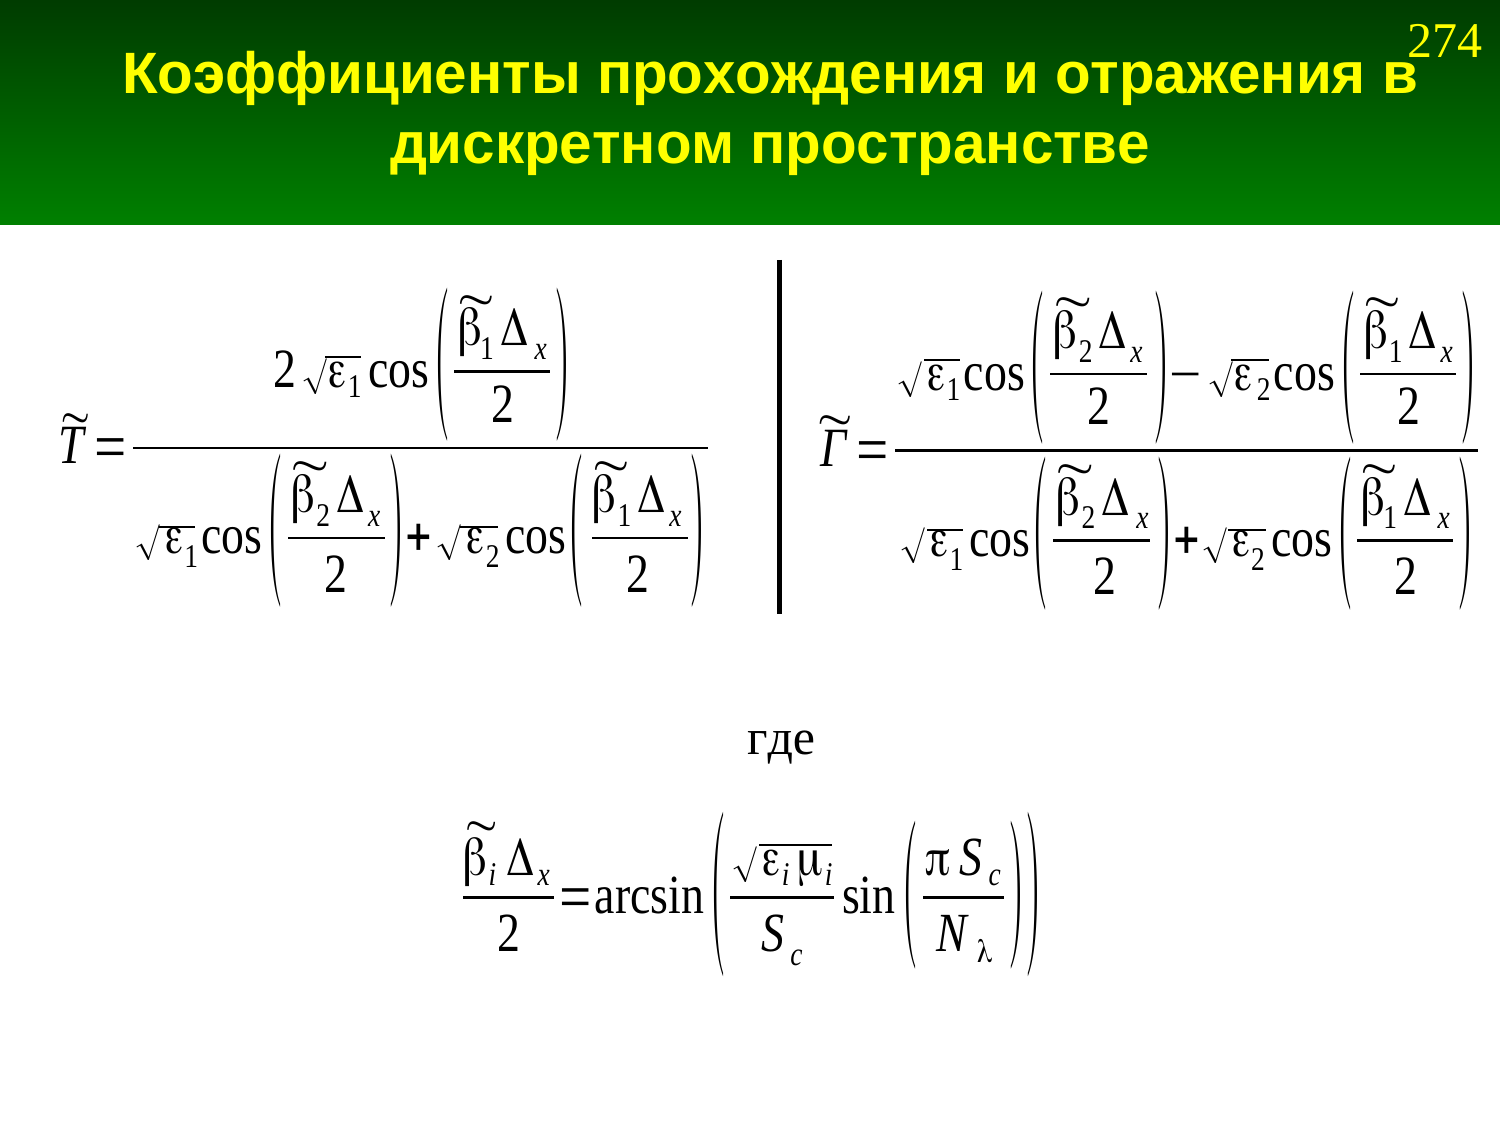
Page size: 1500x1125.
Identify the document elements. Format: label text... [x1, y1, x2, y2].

text_box где [732, 696, 845, 832]
chart [46, 283, 721, 612]
chart [448, 809, 1052, 981]
chart [803, 286, 1491, 615]
title Коэффициенты прохождения и отражения в дискретном пространстве [100, 7, 1441, 204]
